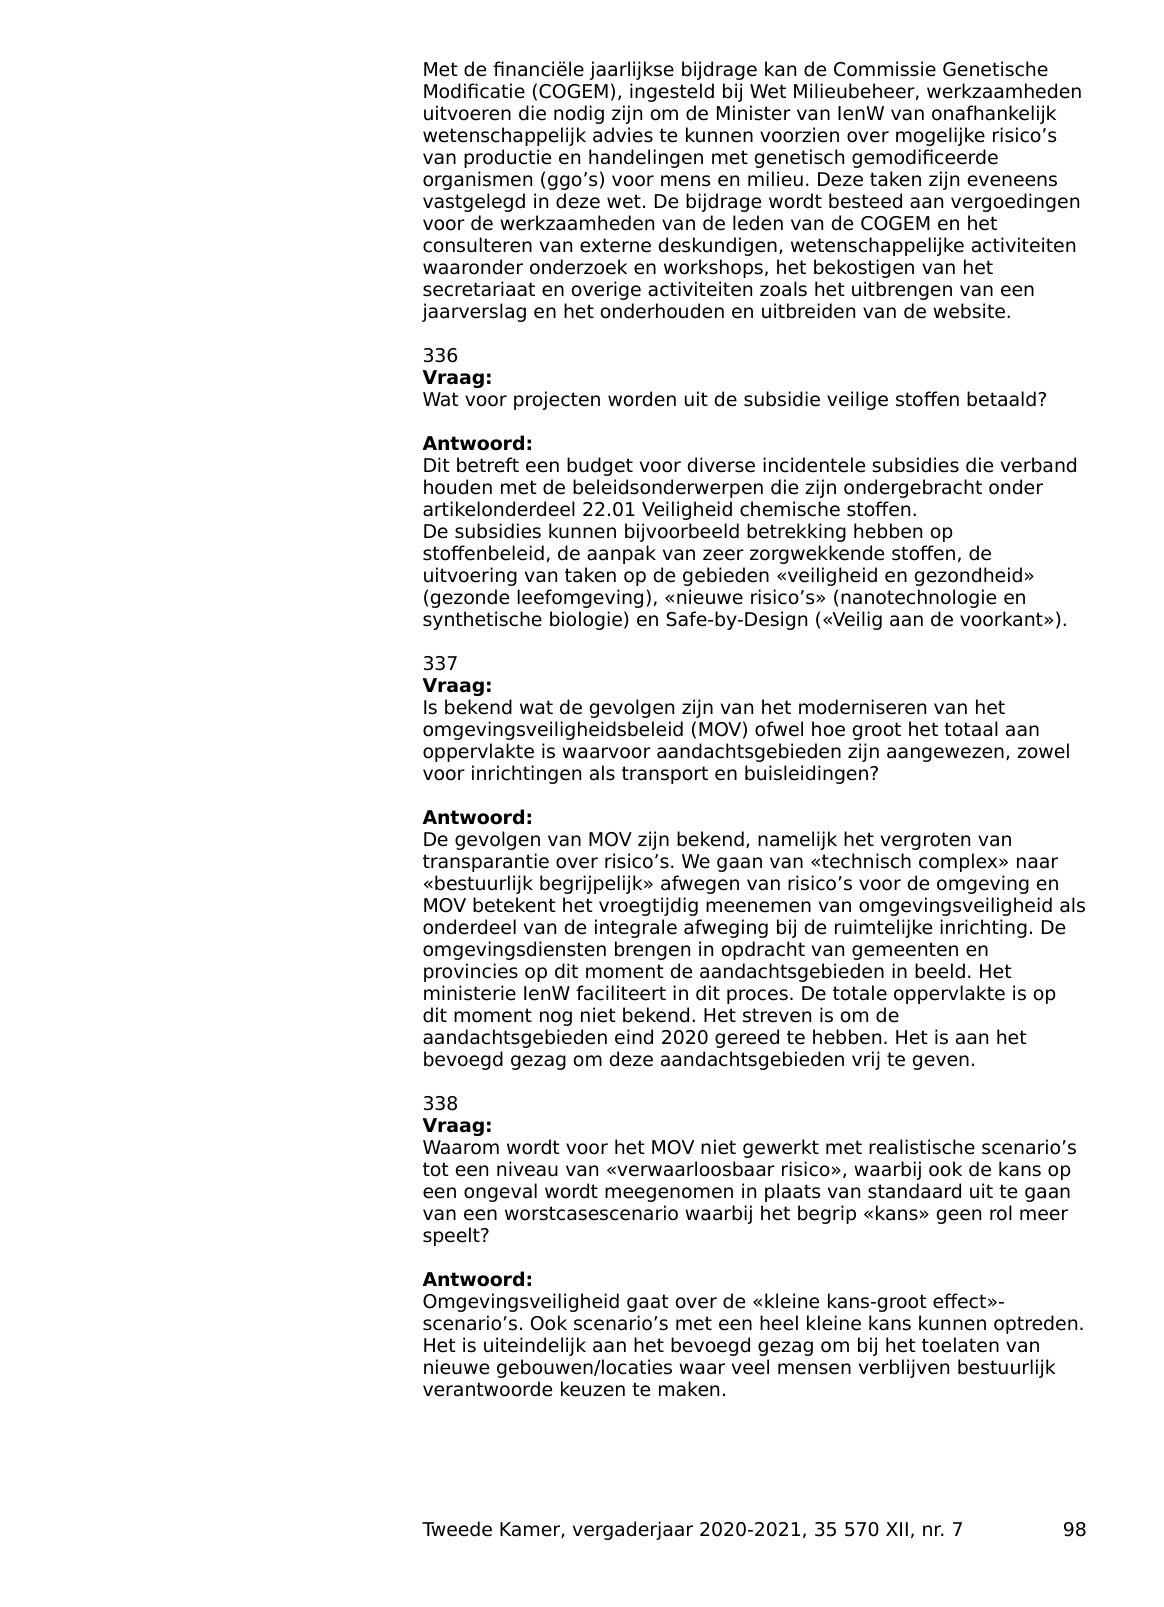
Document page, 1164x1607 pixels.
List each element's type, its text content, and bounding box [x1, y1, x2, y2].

text 336 [422, 345, 1087, 367]
text Antwoord: [422, 433, 1087, 455]
text Met de financiële jaarlijkse bijdrage kan de Commissie Genetische Modificatie (COGEM), ingesteld bij Wet Milieubeheer, werkzaamheden uitvoeren die nodig zijn om de Minister van IenW van onafhankelijk wetenschappelijk advies te kunnen voorzien over mogelijke risico’s van productie en handelingen met genetisch gemodificeerde organismen (ggo’s) voor mens en milieu. Deze taken zijn eveneens vastgelegd in deze wet. De bijdrage wordt besteed aan vergoedingen voor de werkzaamheden van de leden van de COGEM en het consulteren van externe deskundigen, wetenschappelijke activiteiten waaronder onderzoek en workshops, het bekostigen van het secretariaat en overige activiteiten zoals het uitbrengen van een jaarverslag en het onderhouden en uitbreiden van de website. [422, 59, 1087, 323]
text Waarom wordt voor het MOV niet gewerkt met realistische scenario’s tot een niveau van «verwaarloosbaar risico», waarbij ook de kans op een ongeval wordt meegenomen in plaats van standaard uit te gaan van een worstcasescenario waarbij het begrip «kans» geen rol meer speelt? [422, 1137, 1087, 1247]
text Dit betreft een budget voor diverse incidentele subsidies die verband houden met de beleidsonderwerpen die zijn ondergebracht onder artikelonderdeel 22.01 Veiligheid chemische stoffen. [422, 455, 1087, 521]
text Vraag: [422, 675, 1087, 697]
text Vraag: [422, 367, 1087, 389]
text Wat voor projecten worden uit de subsidie veilige stoffen betaald? [422, 389, 1087, 411]
text Vraag: [422, 1115, 1087, 1137]
text 337 [422, 653, 1087, 675]
text Antwoord: [422, 807, 1087, 829]
text 338 [422, 1093, 1087, 1115]
text De subsidies kunnen bijvoorbeeld betrekking hebben op stoffenbeleid, de aanpak van zeer zorgwekkende stoffen, de uitvoering van taken op de gebieden «veiligheid en gezondheid» (gezonde leefomgeving), «nieuwe risico’s» (nanotechnologie en synthetische biologie) en Safe-by-Design («Veilig aan de voorkant»). [422, 521, 1087, 631]
text Antwoord: [422, 1269, 1087, 1291]
text De gevolgen van MOV zijn bekend, namelijk het vergroten van transparantie over risico’s. We gaan van «technisch complex» naar «bestuurlijk begrijpelijk» afwegen van risico’s voor de omgeving en MOV betekent het vroegtijdig meenemen van omgevingsveiligheid als onderdeel van de integrale afweging bij de ruimtelijke inrichting. De omgevingsdiensten brengen in opdracht van gemeenten en provincies op dit moment de aandachtsgebieden in beeld. Het ministerie IenW faciliteert in dit proces. De totale oppervlakte is op dit moment nog niet bekend. Het streven is om de aandachtsgebieden eind 2020 gereed te hebben. Het is aan het bevoegd gezag om deze aandachtsgebieden vrij te geven. [422, 829, 1087, 1071]
text Is bekend wat de gevolgen zijn van het moderniseren van het omgevingsveiligheidsbeleid (MOV) ofwel hoe groot het totaal aan oppervlakte is waarvoor aandachtsgebieden zijn aangewezen, zowel voor inrichtingen als transport en buisleidingen? [422, 697, 1087, 785]
text Omgevingsveiligheid gaat over de «kleine kans-groot effect»-scenario’s. Ook scenario’s met een heel kleine kans kunnen optreden. Het is uiteindelijk aan het bevoegd gezag om bij het toelaten van nieuwe gebouwen/locaties waar veel mensen verblijven bestuurlijk verantwoorde keuzen te maken. [422, 1291, 1087, 1401]
